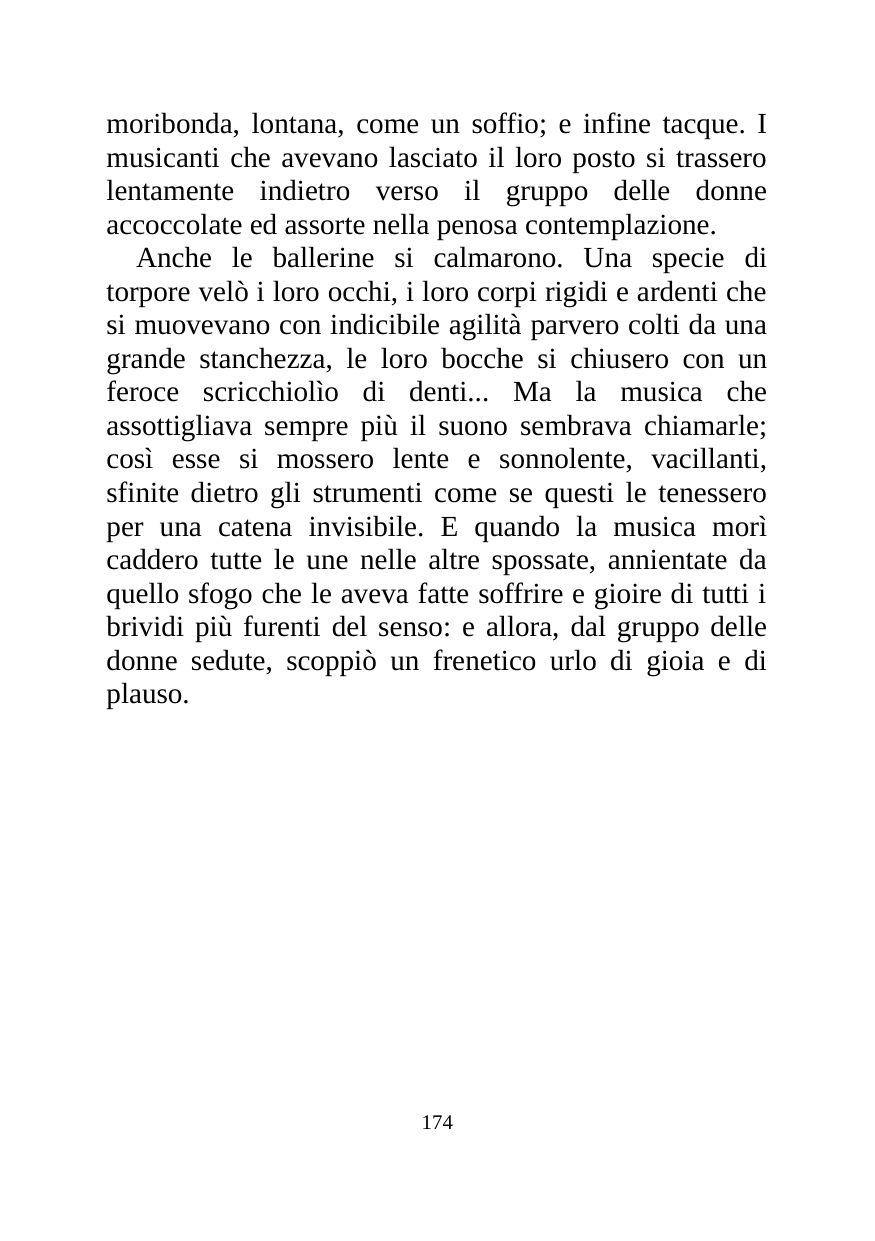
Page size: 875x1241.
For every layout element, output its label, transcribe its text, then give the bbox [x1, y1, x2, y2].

text moribonda, lontana, come un soffio; e infine tacque. I musicanti che avevano lasciato il loro posto si trassero lentamente indietro verso il gruppo delle donne accoccolate ed assorte nella penosa contemplazione. [106, 106, 768, 240]
text Anche le ballerine si calmarono. Una specie di torpore velò i loro occhi, i loro corpi rigidi e ardenti che si muovevano con indicibile agilità parvero colti da una grande stanchezza, le loro bocche si chiusero con un feroce scricchiolìo di denti... Ma la musica che assottigliava sempre più il suono sembrava chiamarle; così esse si mossero lente e sonnolente, vacillanti, sfinite dietro gli strumenti come se questi le tenessero per una catena invisibile. E quando la musica morì caddero tutte le une nelle altre spossate, annientate da quello sfogo che le aveva fatte soffrire e gioire di tutti i brividi più furenti del senso: e allora, dal gruppo delle donne sedute, scoppiò un frenetico urlo di gioia e di plauso. [106, 240, 768, 710]
